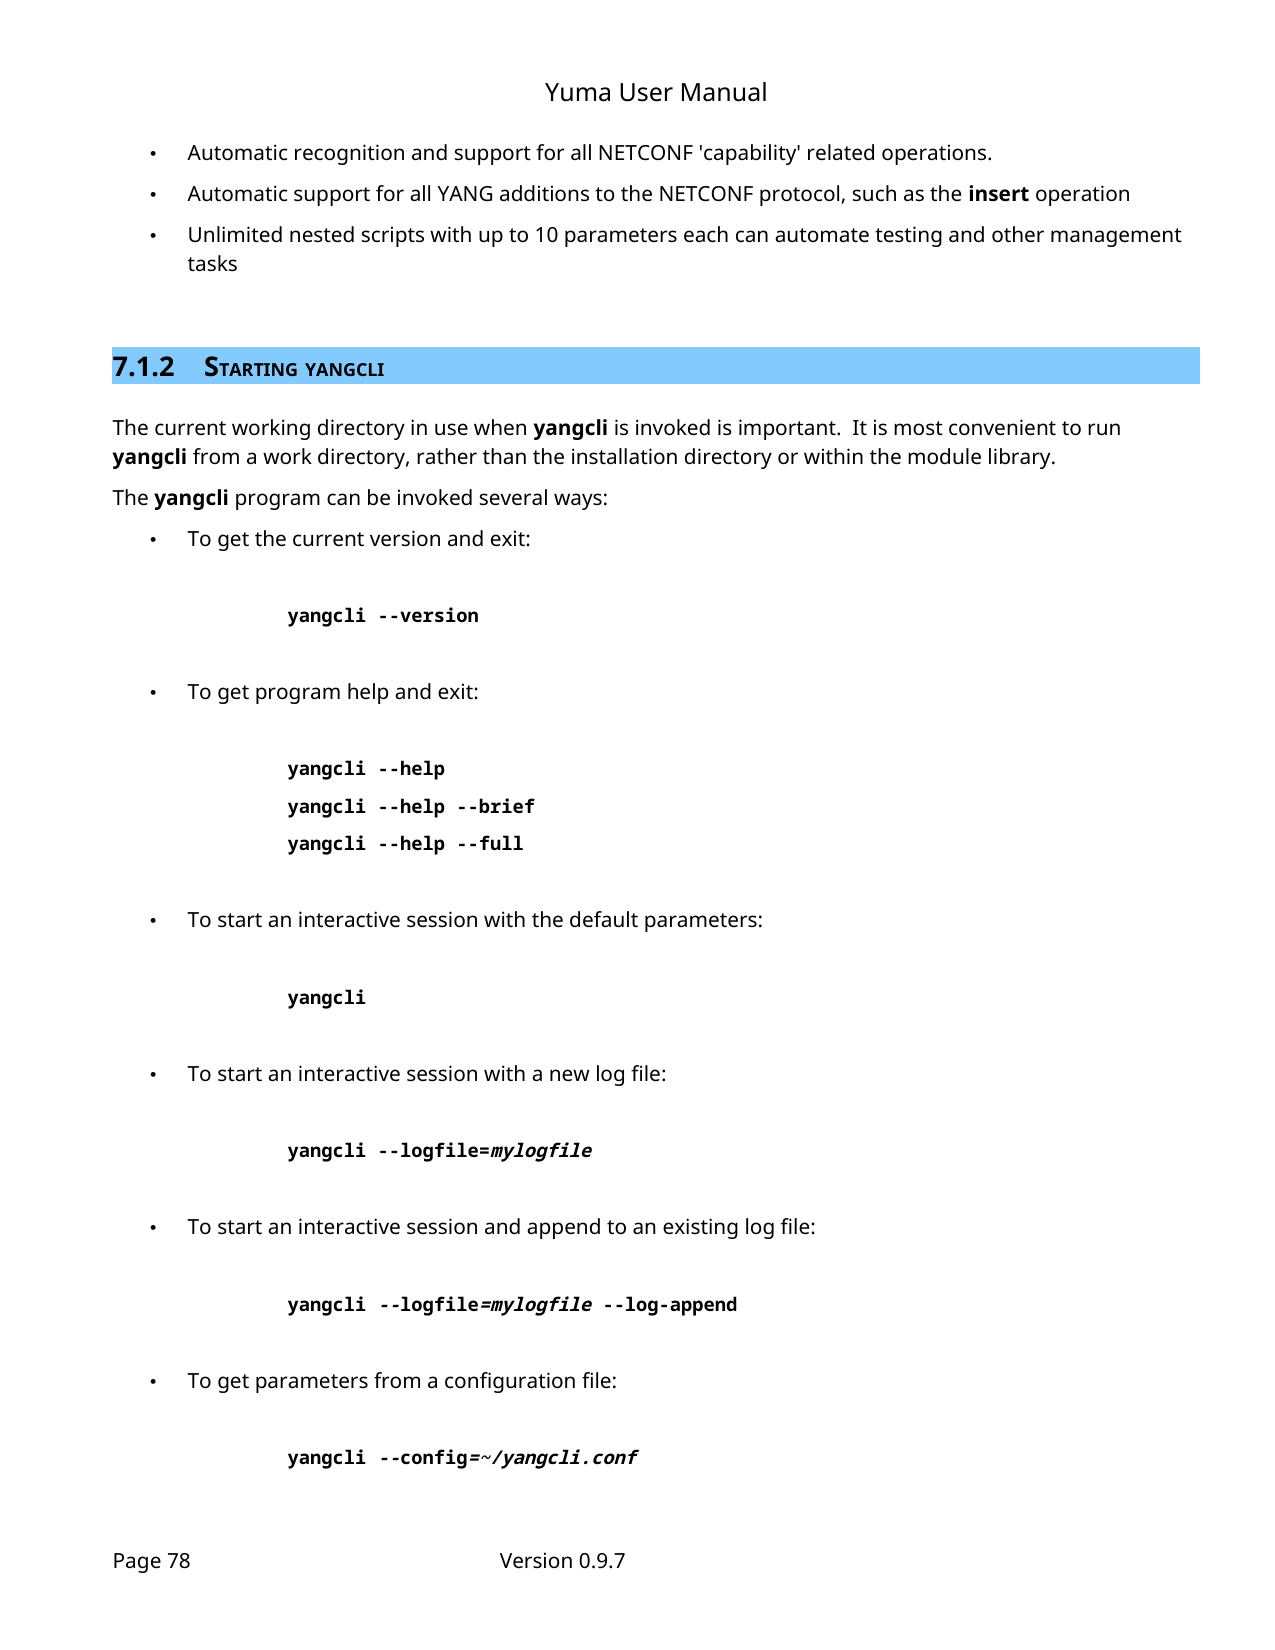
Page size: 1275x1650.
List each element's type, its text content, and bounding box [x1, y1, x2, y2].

list Unlimited nested scripts with up to 10 parameters each can automate testing and other management tasks [150, 220, 1200, 277]
list To get program help and exit: [150, 677, 1200, 706]
list To start an interactive session with a new log file: [150, 1059, 1200, 1087]
text yangcli [139, 984, 1200, 1009]
subtitle Starting yangcli [112, 347, 1200, 384]
text yangcli --help --full [139, 831, 1200, 856]
text yangcli --config=~/yangcli.conf [139, 1444, 1200, 1470]
list Automatic recognition and support for all NETCONF 'capability' related operations. [150, 138, 1200, 167]
text The current working directory in use when yangcli is invoked is important. It is most convenient to run yangcli from a work directory, rather than the installation directory or within the module library. [112, 413, 1200, 470]
text yangcli --help [139, 756, 1200, 781]
list To get parameters from a configuration file: [150, 1366, 1200, 1394]
list To get the current version and exit: [150, 524, 1200, 552]
text yangcli --help --brief [139, 793, 1200, 819]
list To start an interactive session and append to an existing log file: [150, 1212, 1200, 1241]
text yangcli --logfile=mylogfile --log-append [139, 1291, 1200, 1316]
text yangcli --logfile=mylogfile [139, 1137, 1200, 1163]
list Automatic support for all YANG additions to the NETCONF protocol, such as the insert operation [150, 179, 1200, 208]
list To start an interactive session with the default parameters: [150, 906, 1200, 934]
text The yangcli program can be invoked several ways: [112, 483, 1200, 511]
text yangcli --version [139, 602, 1200, 628]
